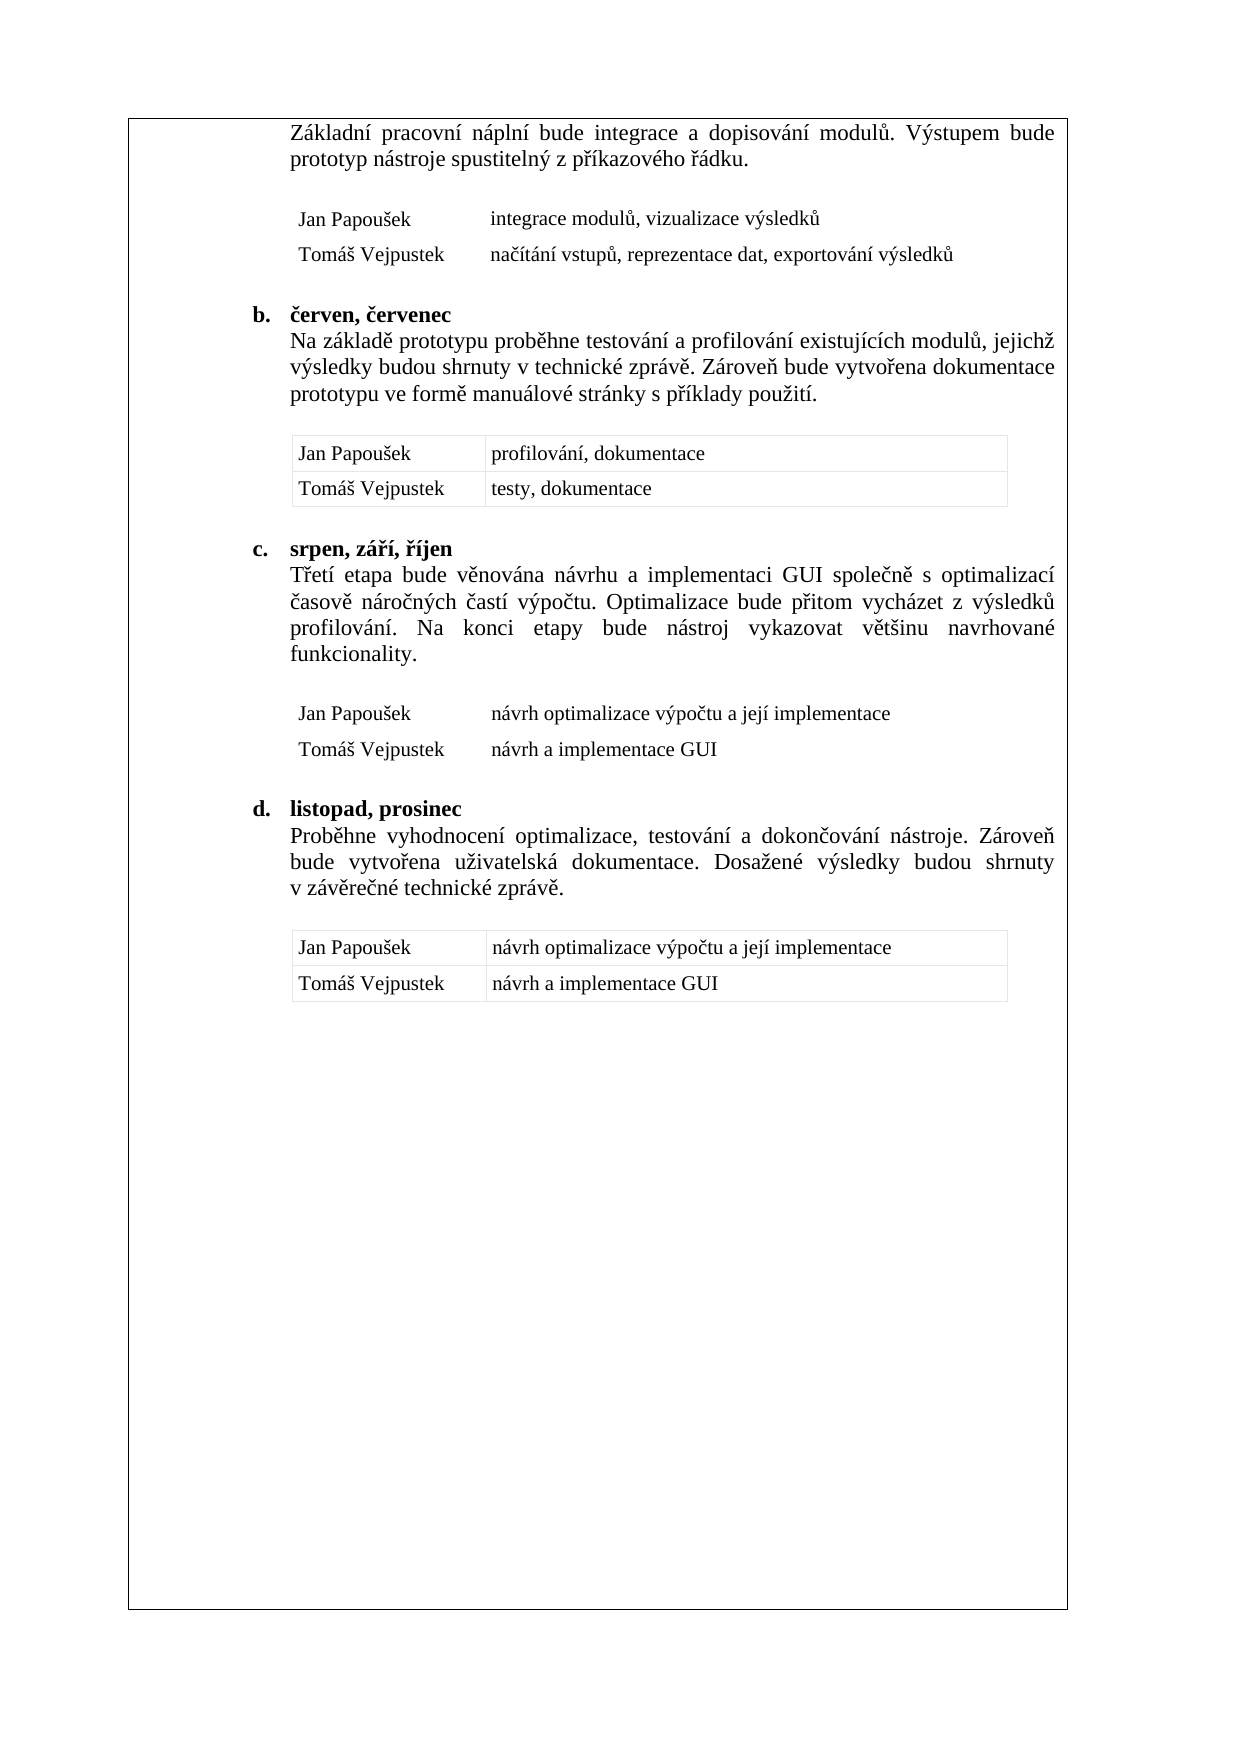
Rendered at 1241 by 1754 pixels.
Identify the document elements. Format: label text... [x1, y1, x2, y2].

table_header profilování, dokumentace [486, 436, 1007, 471]
table_header Jan Papoušek [293, 436, 485, 471]
table_header Jan Papoušek [293, 931, 486, 965]
table_header návrh optimalizace výpočtu a její implementace [485, 696, 1007, 731]
table_cell Tomáš Vejpustek [292, 731, 485, 767]
table_header návrh optimalizace výpočtu a její implementace [487, 931, 1007, 965]
table_header integrace modulů, vizualizace výsledků [484, 201, 1008, 236]
table_cell Tomáš Vejpustek [292, 236, 484, 272]
table_header Jan Papoušek [292, 201, 484, 236]
table_cell testy, dokumentace [486, 472, 1007, 506]
table_header Jan Papoušek [292, 696, 485, 731]
table_cell Tomáš Vejpustek [293, 966, 486, 1001]
table_cell Tomáš Vejpustek [293, 472, 485, 506]
table_cell návrh a implementace GUI [487, 966, 1007, 1001]
table_cell načítání vstupů, reprezentace dat, exportování výsledků [484, 236, 1008, 272]
table_cell návrh a implementace GUI [485, 731, 1007, 767]
table_cell Základní pracovní náplní bude integrace a dopisování modulů. Výstupem bude prototyp nástroje spustitelný z příkazového řádku. červen, červenec Na základě prototypu proběhne testování a profilování existujících modulů, jejichž výsledky budou shrnuty v technické zprávě. Zároveň bude vytvořena dokumentace prototypu ve formě manuálové stránky s příklady použití. srpen, září, říjen Třetí etapa bude věnována návrhu a implementaci GUI společně s optimalizací časově náročných častí výpočtu. Optimalizace bude přitom vycházet z výsledků profilování. Na konci etapy bude nástroj vykazovat většinu navrhované funkcionality. listopad, prosinec Proběhne vyhodnocení optimalizace, testování a dokončování nástroje. Zároveň bude vytvořena uživatelská dokumentace. Dosažené výsledky budou shrnuty v závěrečné technické zprávě. [129, 119, 1067, 1609]
